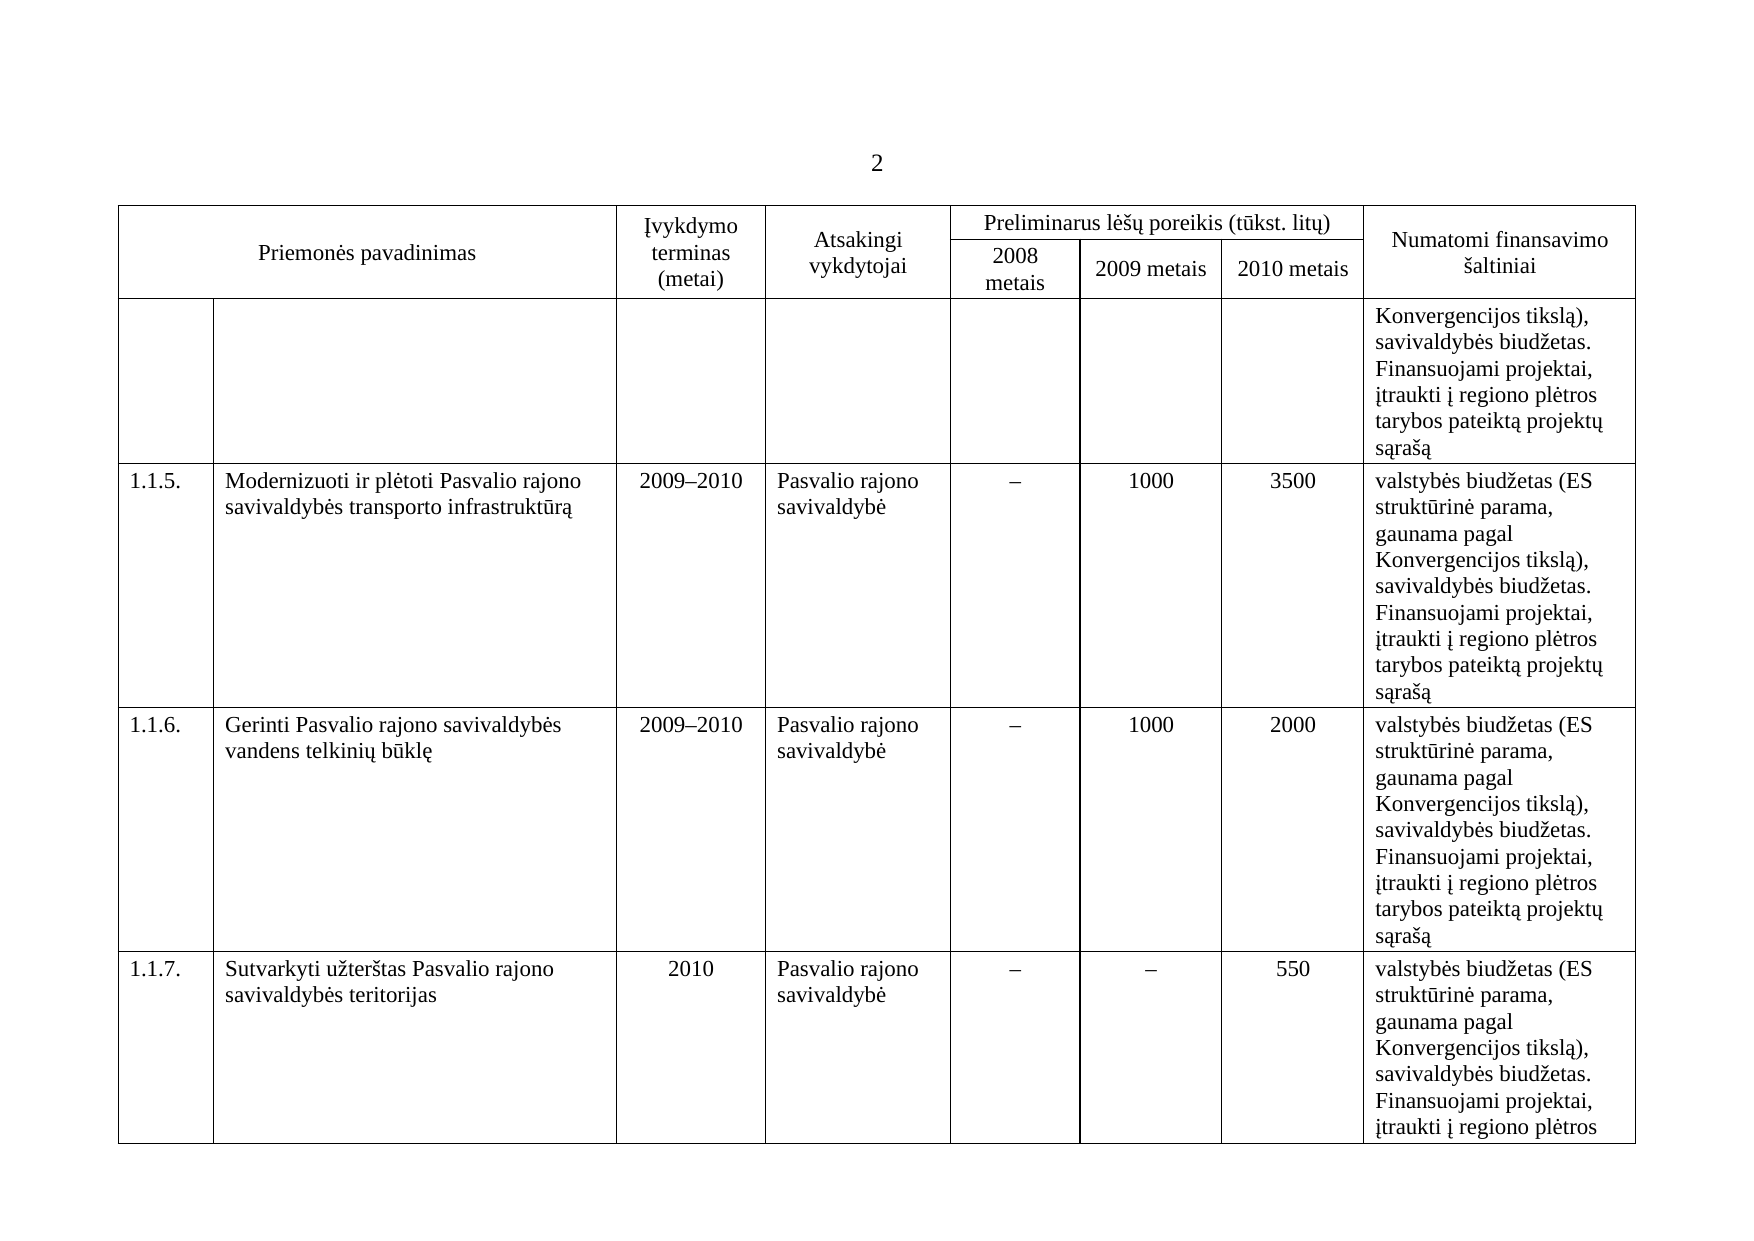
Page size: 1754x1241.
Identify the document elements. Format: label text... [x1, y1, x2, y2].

table_cell 2008 metais [951, 240, 1079, 298]
table_cell Pasvalio rajono savivaldybė [766, 708, 950, 951]
table_header Preliminarus lėšų poreikis (tūkst. litų) [951, 206, 1363, 238]
table_cell [617, 299, 765, 463]
table_cell 2009 metais [1081, 240, 1221, 298]
table_cell Sutvarkyti užterštas Pasvalio rajono savivaldybės teritorijas [214, 952, 616, 1142]
table_cell 1000 [1081, 464, 1221, 707]
table_cell – [951, 464, 1079, 707]
table_cell Pasvalio rajono savivaldybė [766, 952, 950, 1142]
table_cell 2010 [617, 952, 765, 1142]
table_cell 2009–2010 [617, 708, 765, 951]
table_cell [119, 299, 213, 463]
table_cell Konvergencijos tikslą), savivaldybės biudžetas. Finansuojami projektai, įtraukti į regiono plėtros tarybos pateiktą projektų sąrašą [1364, 299, 1635, 463]
table_cell 550 [1222, 952, 1363, 1142]
table_cell – [951, 952, 1079, 1142]
table_cell Modernizuoti ir plėtoti Pasvalio rajono savivaldybės transporto infrastruktūrą [214, 464, 616, 707]
table_cell – [1081, 952, 1221, 1142]
table_cell 1.1.6. [119, 708, 213, 951]
table_cell 2009–2010 [617, 464, 765, 707]
table_cell – [951, 708, 1079, 951]
table_cell 1.1.7. [119, 952, 213, 1142]
table_cell 3500 [1222, 464, 1363, 707]
table_cell valstybės biudžetas (ES struktūrinė parama, gaunama pagal Konvergencijos tikslą), savivaldybės biudžetas. Finansuojami projektai, įtraukti į regiono plėtros tarybos pateiktą projektų sąrašą [1364, 464, 1635, 707]
table_header Įvykdymo terminas (metai) [617, 206, 765, 298]
table_cell 1.1.5. [119, 464, 213, 707]
table_cell valstybės biudžetas (ES struktūrinė parama, gaunama pagal Konvergencijos tikslą), savivaldybės biudžetas. Finansuojami projektai, įtraukti į regiono plėtros [1364, 952, 1635, 1142]
table_cell [951, 299, 1079, 463]
table_cell [214, 299, 616, 463]
table_cell Gerinti Pasvalio rajono savivaldybės vandens telkinių būklę [214, 708, 616, 951]
table_header Atsakingi vykdytojai [766, 206, 950, 298]
table_cell 2010 metais [1222, 240, 1363, 298]
table_header Priemonės pavadinimas [119, 206, 616, 298]
table_header Numatomi finansavimo šaltiniai [1364, 206, 1635, 298]
table_cell Pasvalio rajono savivaldybė [766, 464, 950, 707]
table_cell [1222, 299, 1363, 463]
table_cell 1000 [1081, 708, 1221, 951]
table_cell [1081, 299, 1221, 463]
table_cell [766, 299, 950, 463]
table_cell valstybės biudžetas (ES struktūrinė parama, gaunama pagal Konvergencijos tikslą), savivaldybės biudžetas. Finansuojami projektai, įtraukti į regiono plėtros tarybos pateiktą projektų sąrašą [1364, 708, 1635, 951]
table_cell 2000 [1222, 708, 1363, 951]
